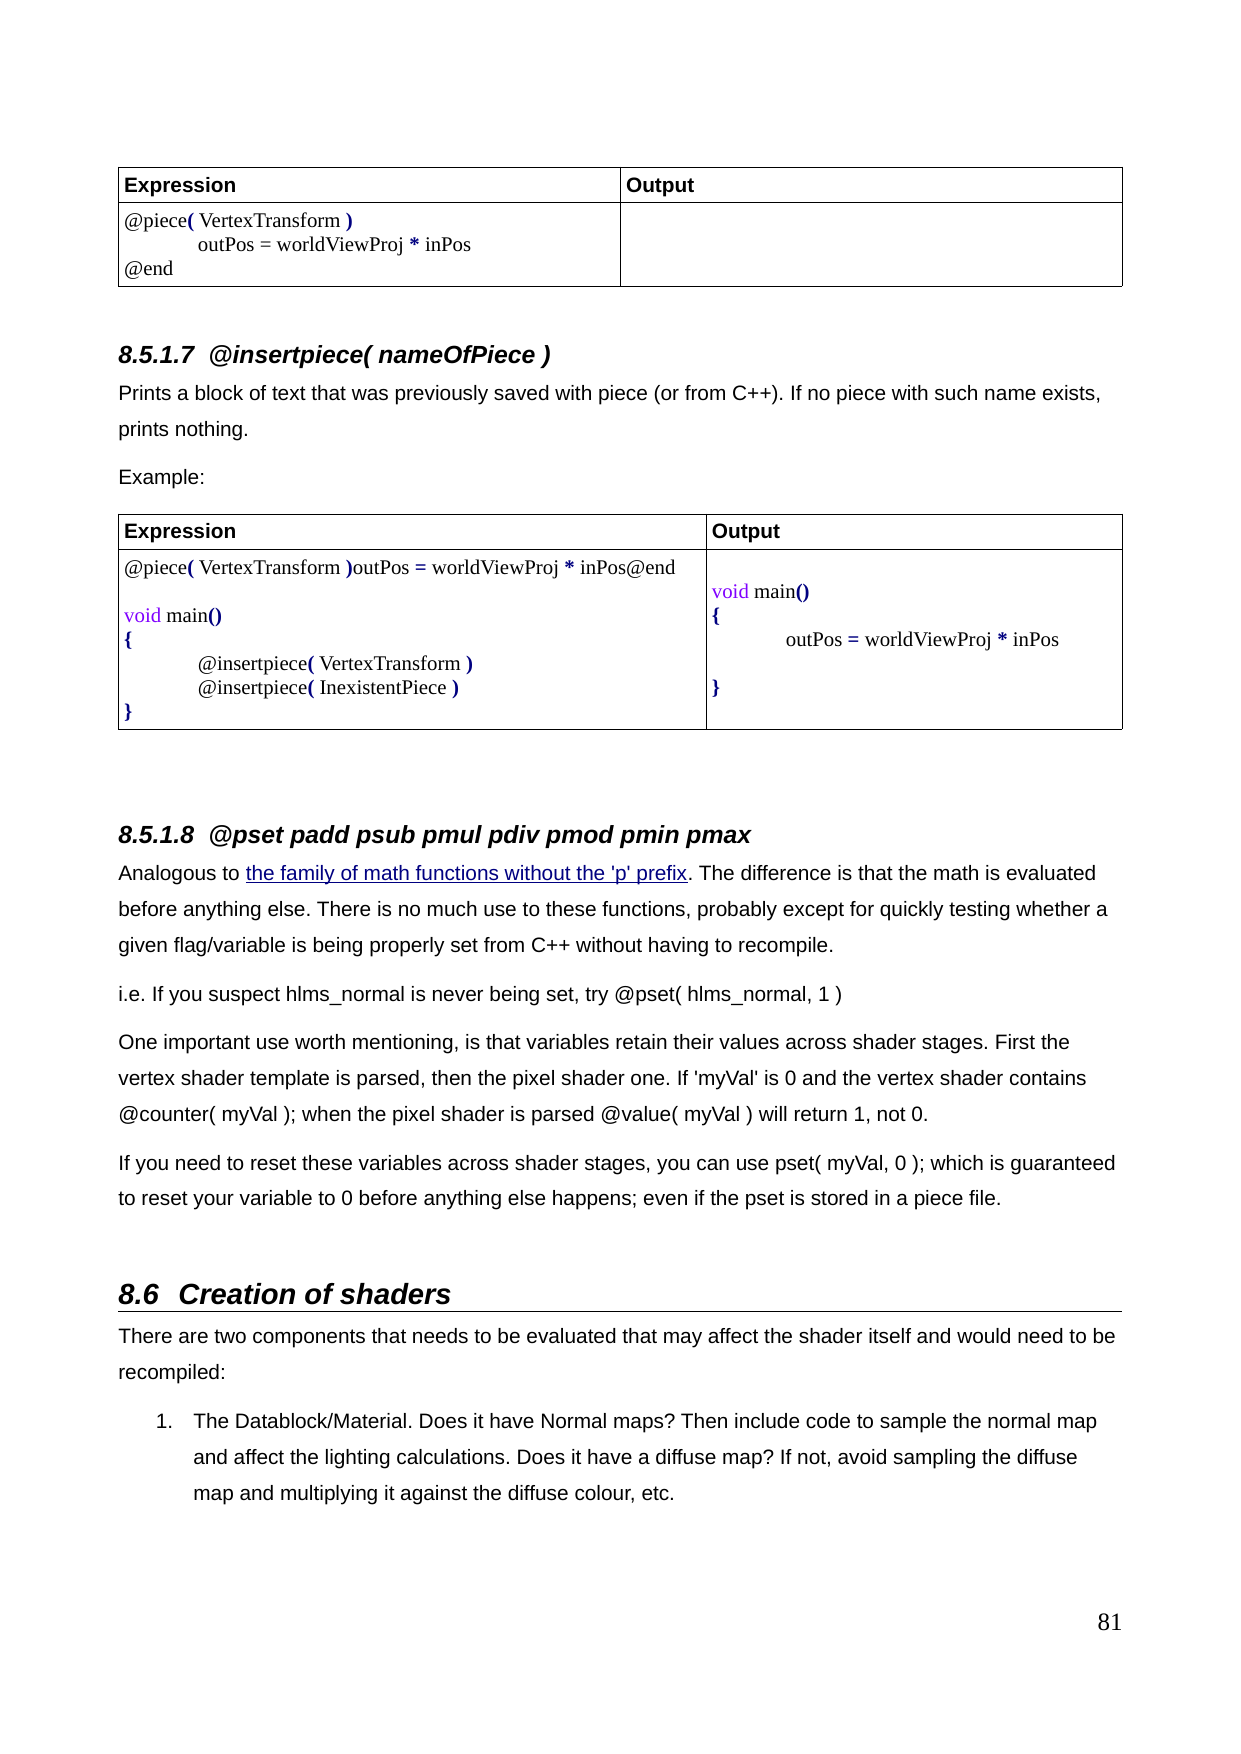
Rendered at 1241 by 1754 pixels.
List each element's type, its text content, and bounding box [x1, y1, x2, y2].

text i.e. If you suspect hlms_normal is never being set, try @pset( hlms_normal, 1 ) [118, 982, 1122, 1006]
text Analogous to the family of math functions without the 'p' prefix. The difference is that the math is evaluated before anything else. There is no much use to these functions, probably except for quickly testing whether a given flag/variable is being properly set from C++ without having to recompile. [118, 861, 1122, 957]
table_header Output [621, 168, 1122, 202]
subtitle @insertpiece( nameOfPiece ) [118, 340, 1122, 368]
list The Datablock/Material. Does it have Normal maps? Then include code to sample the normal map and affect the lighting calculations. Does it have a diffuse map? If not, avoid sampling the diffuse map and multiplying it against the diffuse colour, etc. [156, 1408, 1122, 1504]
table_cell @piece( VertexTransform ) outPos = worldViewProj * inPos @end [119, 203, 620, 286]
subtitle Creation of shaders [118, 1277, 1122, 1311]
text One important use worth mentioning, is that variables retain their values across shader stages. First the vertex shader template is parsed, then the pixel shader one. If 'myVal' is 0 and the vertex shader contains @counter( myVal ); when the pixel shader is parsed @value( myVal ) will return 1, not 0. [118, 1030, 1122, 1126]
table_header Expression [119, 515, 706, 549]
text Example: [118, 465, 1122, 489]
table_cell @piece( VertexTransform )outPos = worldViewProj * inPos@end void main() { @insertpiece( VertexTransform ) @insertpiece( InexistentPiece ) } [119, 550, 706, 729]
table_cell [621, 203, 1122, 286]
text There are two components that needs to be evaluated that may affect the shader itself and would need to be recompiled: [118, 1324, 1122, 1384]
text Prints a block of text that was previously saved with piece (or from C++). If no piece with such name exists, prints nothing. [118, 381, 1122, 441]
table_cell void main() { outPos = worldViewProj * inPos } [707, 550, 1122, 729]
table_header Output [707, 515, 1122, 549]
subtitle @pset padd psub pmul pdiv pmod pmin pmax [118, 820, 1122, 849]
table_header Expression [119, 168, 620, 202]
text If you need to reset these variables across shader stages, you can use pset( myVal, 0 ); which is guaranteed to reset your variable to 0 before anything else happens; even if the pset is stored in a piece file. [118, 1150, 1122, 1210]
